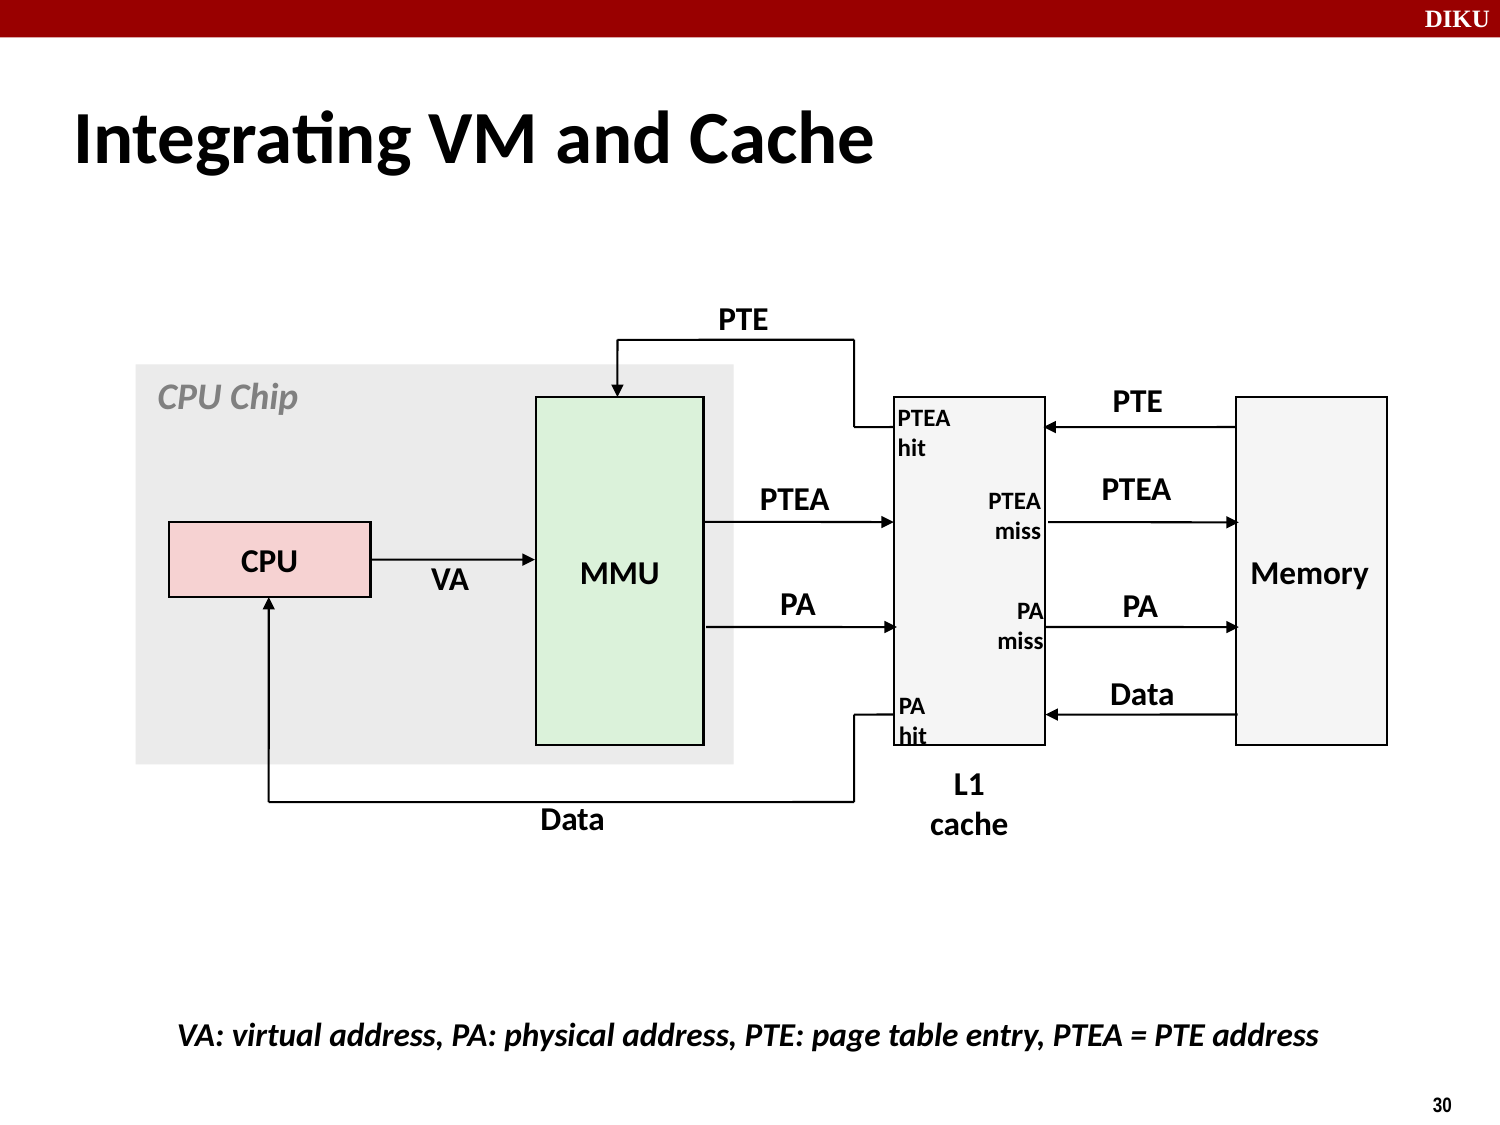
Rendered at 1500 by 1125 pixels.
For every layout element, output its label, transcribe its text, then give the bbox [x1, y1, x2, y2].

text_box PTEA [749, 479, 841, 520]
text_box [135, 364, 616, 765]
text_box PTEA hit [882, 394, 972, 470]
text_box VA [420, 561, 480, 608]
text_box PA [769, 629, 827, 633]
text_box MMU [535, 397, 704, 745]
text_box PTE [703, 341, 784, 345]
text_box [270, 523, 734, 765]
text_box [893, 397, 1046, 745]
text_box Data [1095, 664, 1190, 720]
text_box PTEA [1091, 469, 1183, 518]
text_box PTE [703, 289, 784, 338]
text_box PA [769, 584, 827, 625]
text_box PTE [1097, 371, 1178, 427]
text_box PA [1107, 577, 1174, 632]
text_box [618, 364, 734, 520]
text_box PTEA miss [973, 477, 1056, 552]
text_box CPU Chip [142, 364, 314, 425]
text_box PA hit [884, 681, 946, 757]
text_box CPU [168, 522, 371, 597]
text_box PA miss [982, 586, 1059, 662]
text_box Integrating VM and Cache [58, 71, 1304, 197]
text_box VA: virtual address, PA: physical address, PTE: page table entry, PTEA = PTE address [166, 1015, 1331, 1064]
text_box PTEA [749, 523, 841, 528]
text_box L1 cache [915, 754, 1024, 850]
text_box Data [525, 789, 621, 845]
text_box Memory [1235, 397, 1388, 745]
